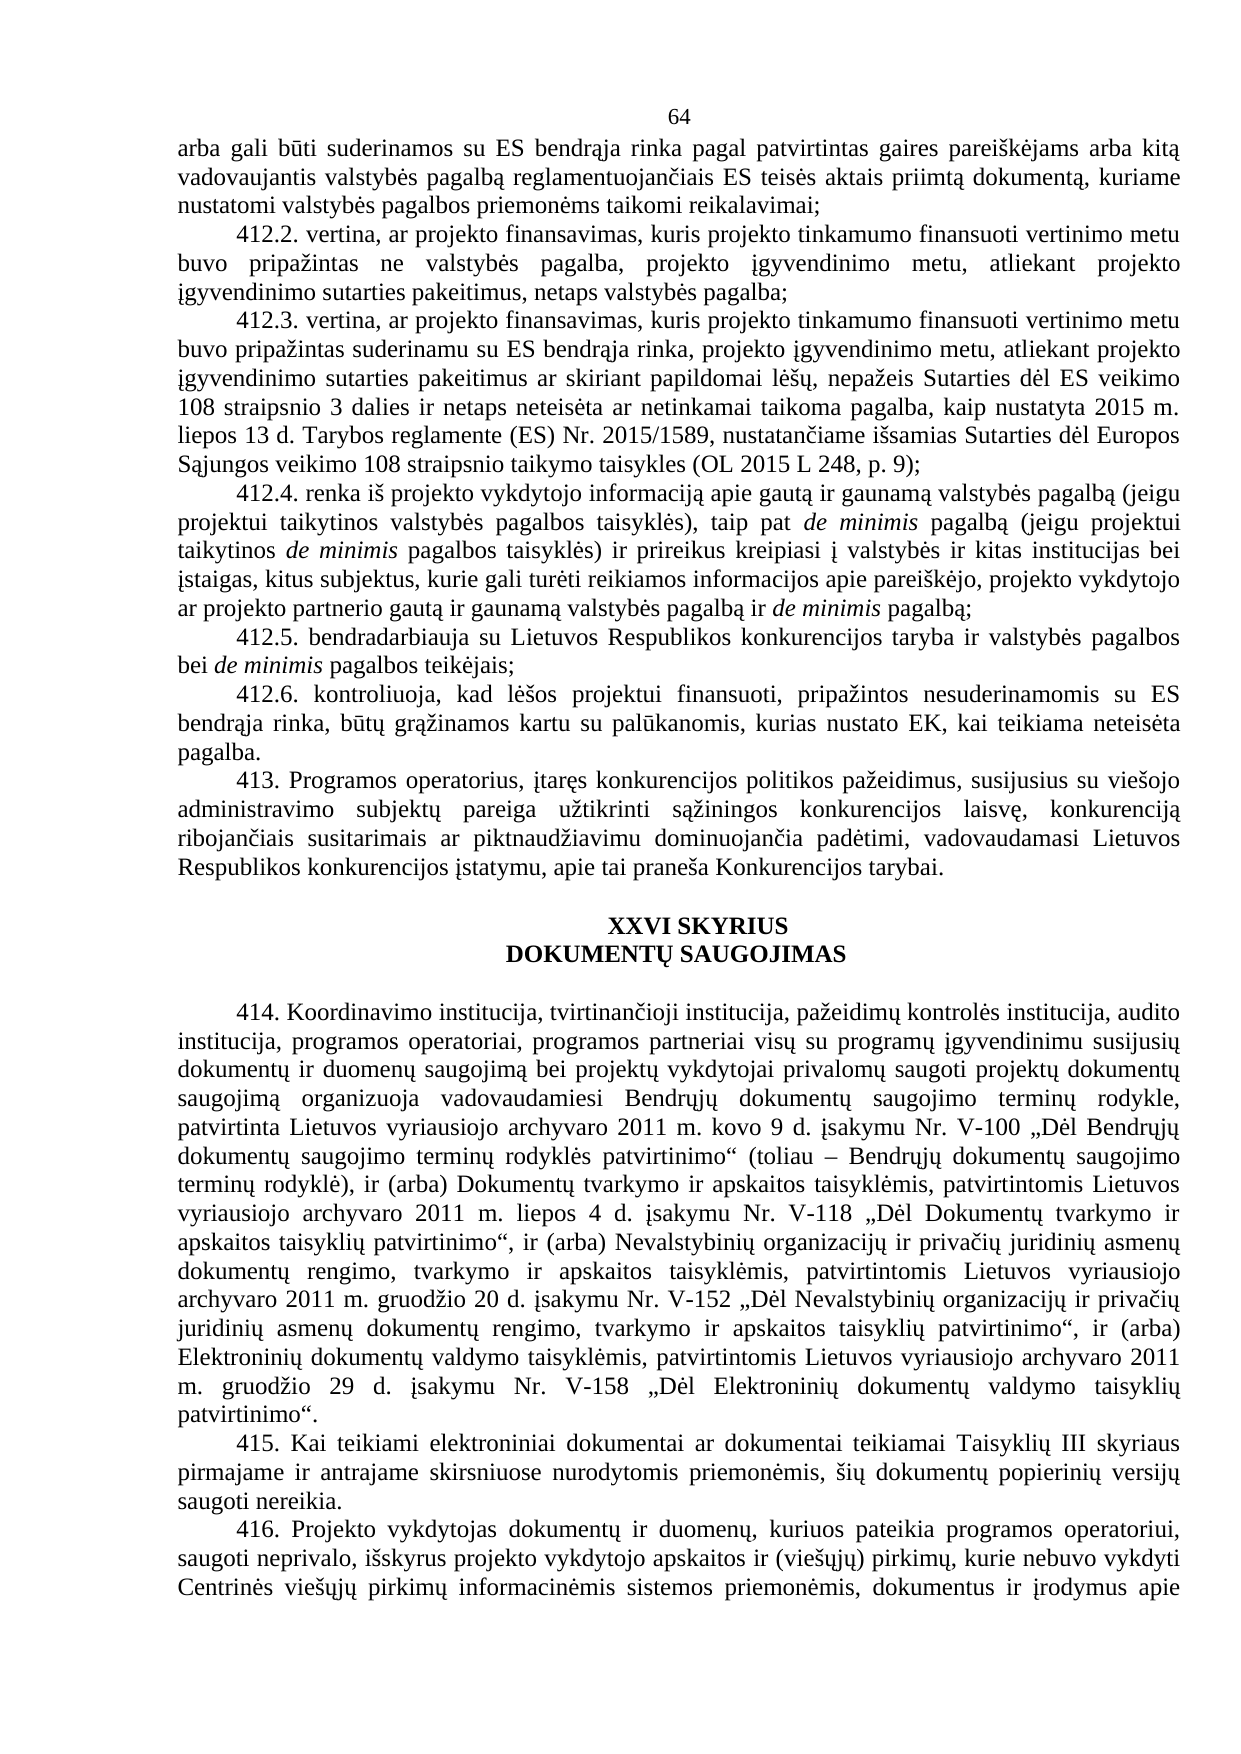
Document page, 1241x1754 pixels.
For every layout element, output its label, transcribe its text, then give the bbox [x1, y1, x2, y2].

text 412.3. vertina, ar projekto finansavimas, kuris projekto tinkamumo finansuoti vertinimo metu buvo pripažintas suderinamu su ES bendrąja rinka, projekto įgyvendinimo metu, atliekant projekto įgyvendinimo sutarties pakeitimus ar skiriant papildomai lėšų, nepažeis Sutarties dėl ES veikimo 108 straipsnio 3 dalies ir netaps neteisėta ar netinkamai taikoma pagalba, kaip nustatyta 2015 m. liepos 13 d. Tarybos reglamente (ES) Nr. 2015/1589, nustatančiame išsamias Sutarties dėl Europos Sąjungos veikimo 108 straipsnio taikymo taisykles (OL 2015 L 248, p. 9); [177, 305, 1181, 478]
text 415. Kai teikiami elektroniniai dokumentai ar dokumentai teikiamai Taisyklių III skyriaus pirmajame ir antrajame skirsniuose nurodytomis priemonėmis, šių dokumentų popierinių versijų saugoti nereikia. [177, 1428, 1181, 1514]
text 414. Koordinavimo institucija, tvirtinančioji institucija, pažeidimų kontrolės institucija, audito institucija, programos operatoriai, programos partneriai visų su programų įgyvendinimu susijusių dokumentų ir duomenų saugojimą bei projektų vykdytojai privalomų saugoti projektų dokumentų saugojimą organizuoja vadovaudamiesi Bendrųjų dokumentų saugojimo terminų rodykle, patvirtinta Lietuvos vyriausiojo archyvaro 2011 m. kovo 9 d. įsakymu Nr. V-100 „Dėl Bendrųjų dokumentų saugojimo terminų rodyklės patvirtinimo“ (toliau – Bendrųjų dokumentų saugojimo terminų rodyklė), ir (arba) Dokumentų tvarkymo ir apskaitos taisyklėmis, patvirtintomis Lietuvos vyriausiojo archyvaro 2011 m. liepos 4 d. įsakymu Nr. V-118 „Dėl Dokumentų tvarkymo ir apskaitos taisyklių patvirtinimo“, ir (arba) Nevalstybinių organizacijų ir privačių juridinių asmenų dokumentų rengimo, tvarkymo ir apskaitos taisyklėmis, patvirtintomis Lietuvos vyriausiojo archyvaro 2011 m. gruodžio 20 d. įsakymu Nr. V-152 „Dėl Nevalstybinių organizacijų ir privačių juridinių asmenų dokumentų rengimo, tvarkymo ir apskaitos taisyklių patvirtinimo“, ir (arba) Elektroninių dokumentų valdymo taisyklėmis, patvirtintomis Lietuvos vyriausiojo archyvaro 2011 m. gruodžio 29 d. įsakymu Nr. V-158 „Dėl Elektroninių dokumentų valdymo taisyklių patvirtinimo“. [177, 997, 1181, 1428]
text arba gali būti suderinamos su ES bendrąja rinka pagal patvirtintas gaires pareiškėjams arba kitą vadovaujantis valstybės pagalbą reglamentuojančiais ES teisės aktais priimtą dokumentą, kuriame nustatomi valstybės pagalbos priemonėms taikomi reikalavimai; [177, 133, 1181, 219]
text 412.5. bendradarbiauja su Lietuvos Respublikos konkurencijos taryba ir valstybės pagalbos bei de minimis pagalbos teikėjais; [177, 622, 1181, 679]
text 416. Projekto vykdytojas dokumentų ir duomenų, kuriuos pateikia programos operatoriui, saugoti neprivalo, išskyrus projekto vykdytojo apskaitos ir (viešųjų) pirkimų, kurie nebuvo vykdyti Centrinės viešųjų pirkimų informacinėmis sistemos priemonėmis, dokumentus ir įrodymus apie [177, 1514, 1181, 1601]
text 413. Programos operatorius, įtaręs konkurencijos politikos pažeidimus, susijusius su viešojo administravimo subjektų pareiga užtikrinti sąžiningos konkurencijos laisvę, konkurenciją ribojančiais susitarimais ar piktnaudžiavimu dominuojančia padėtimi, vadovaudamasi Lietuvos Respublikos konkurencijos įstatymu, apie tai praneša Konkurencijos tarybai. [177, 765, 1181, 880]
text 412.6. kontroliuoja, kad lėšos projektui finansuoti, pripažintos nesuderinamomis su ES bendrąja rinka, būtų grąžinamos kartu su palūkanomis, kurias nustato EK, kai teikiama neteisėta pagalba. [177, 679, 1181, 765]
text XXVI skyrius [215, 911, 1181, 939]
text 412.2. vertina, ar projekto finansavimas, kuris projekto tinkamumo finansuoti vertinimo metu buvo pripažintas ne valstybės pagalba, projekto įgyvendinimo metu, atliekant projekto įgyvendinimo sutarties pakeitimus, netaps valstybės pagalba; [177, 219, 1181, 305]
text Dokumentų saugojimas [177, 939, 1181, 968]
text 412.4. renka iš projekto vykdytojo informaciją apie gautą ir gaunamą valstybės pagalbą (jeigu projektui taikytinos valstybės pagalbos taisyklės), taip pat de minimis pagalbą (jeigu projektui taikytinos de minimis pagalbos taisyklės) ir prireikus kreipiasi į valstybės ir kitas institucijas bei įstaigas, kitus subjektus, kurie gali turėti reikiamos informacijos apie pareiškėjo, projekto vykdytojo ar projekto partnerio gautą ir gaunamą valstybės pagalbą ir de minimis pagalbą; [177, 478, 1181, 622]
